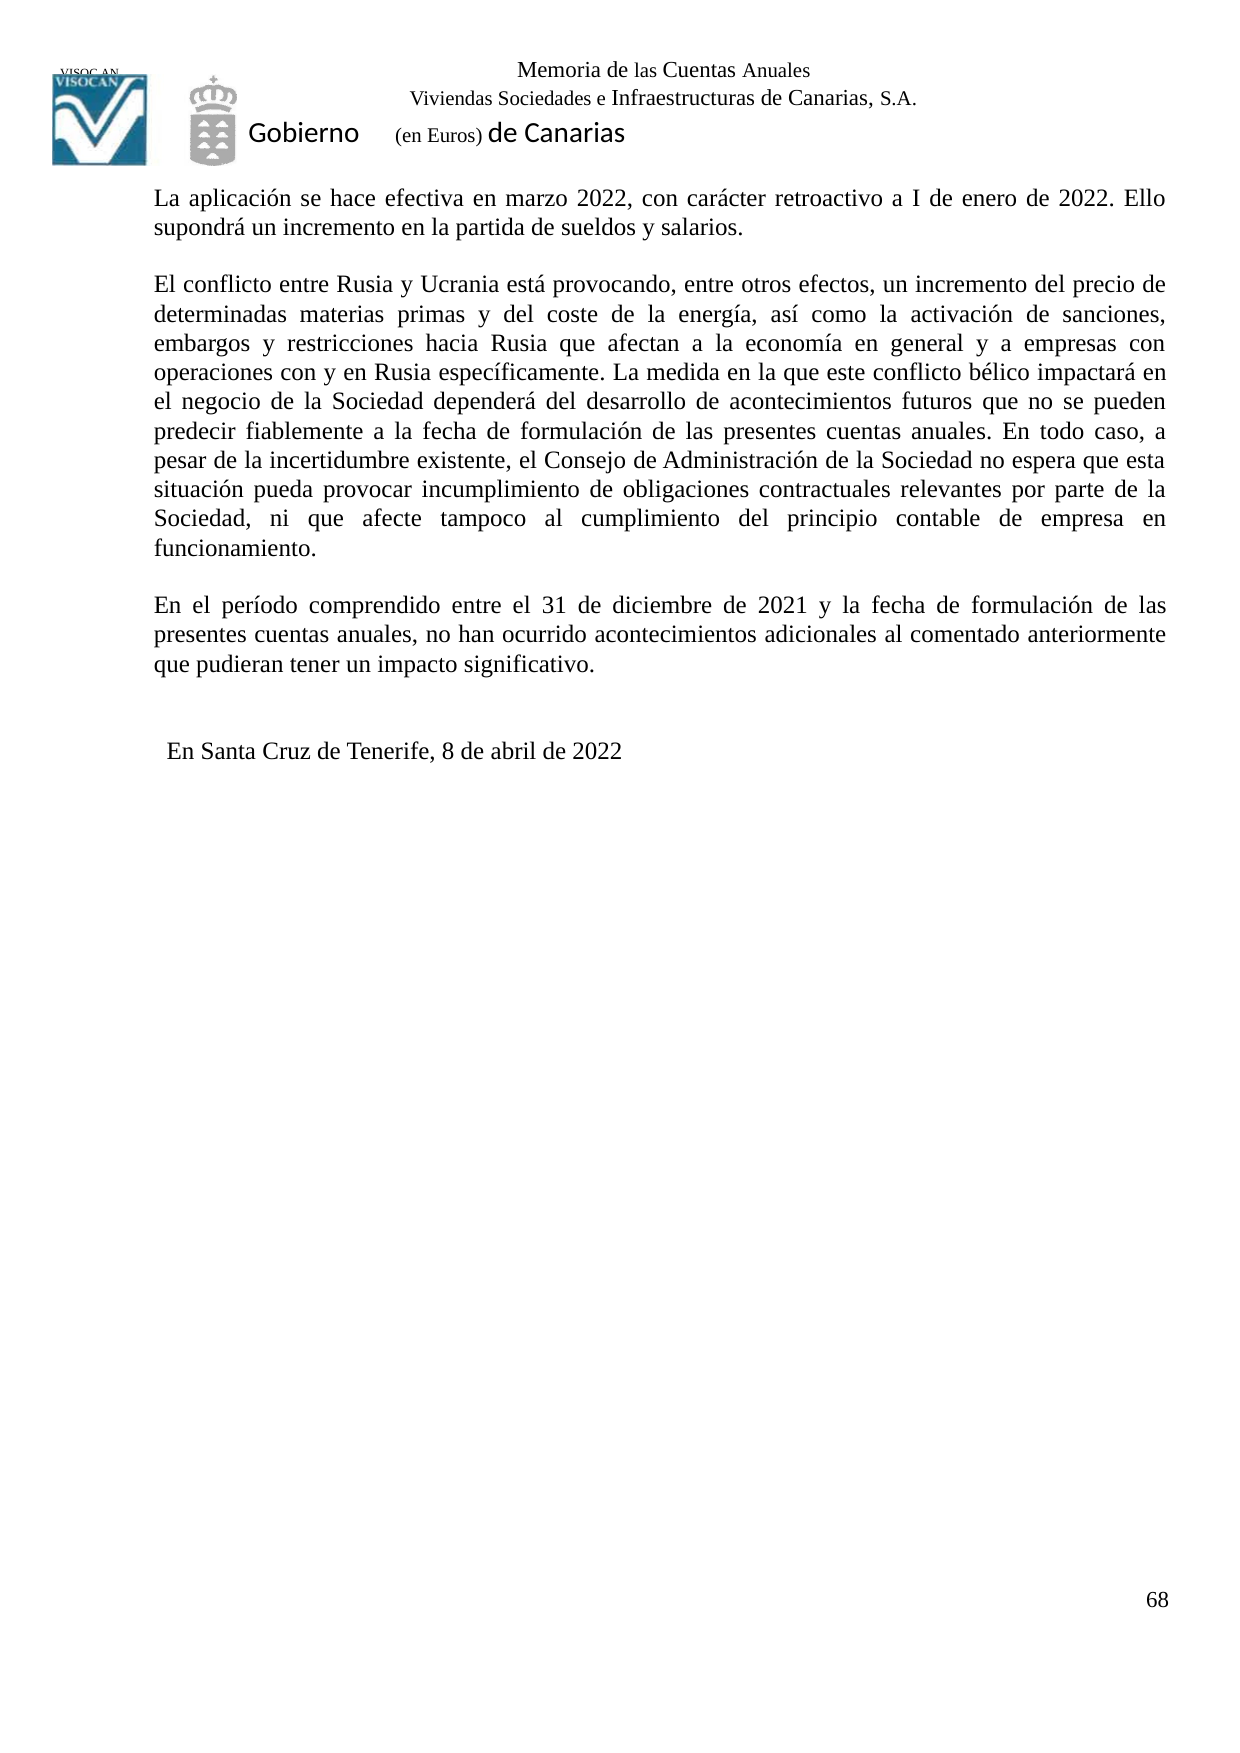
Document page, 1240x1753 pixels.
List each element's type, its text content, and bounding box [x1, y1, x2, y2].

text En Santa Cruz de Tenerife, 8 de abril de 2022 [166, 736, 1167, 765]
text En el período comprendido entre el 31 de diciembre de 2021 y la fecha de formulación de las presentes cuentas anuales, no han ocurrido acontecimientos adicionales al comentado anteriormente que pudieran tener un impacto significativo. [153, 590, 1167, 678]
text La aplicación se hace efectiva en marzo 2022, con carácter retroactivo a I de enero de 2022. Ello supondrá un incremento en la partida de sueldos y salarios. [153, 183, 1167, 241]
text El conflicto entre Rusia y Ucrania está provocando, entre otros efectos, un incremento del precio de determinadas materias primas y del coste de la energía, así como la activación de sanciones, embargos y restricciones hacia Rusia que afectan a la economía en general y a empresas con operaciones con y en Rusia específicamente. La medida en la que este conflicto bélico impactará en el negocio de la Sociedad dependerá del desarrollo de acontecimientos futuros que no se pueden predecir fiablemente a la fecha de formulación de las presentes cuentas anuales. En todo caso, a pesar de la incertidumbre existente, el Consejo de Administración de la Sociedad no espera que esta situación pueda provocar incumplimiento de obligaciones contractuales relevantes por parte de la Sociedad, ni que afecte tampoco al cumplimiento del principio contable de empresa en funcionamiento. [153, 269, 1167, 562]
